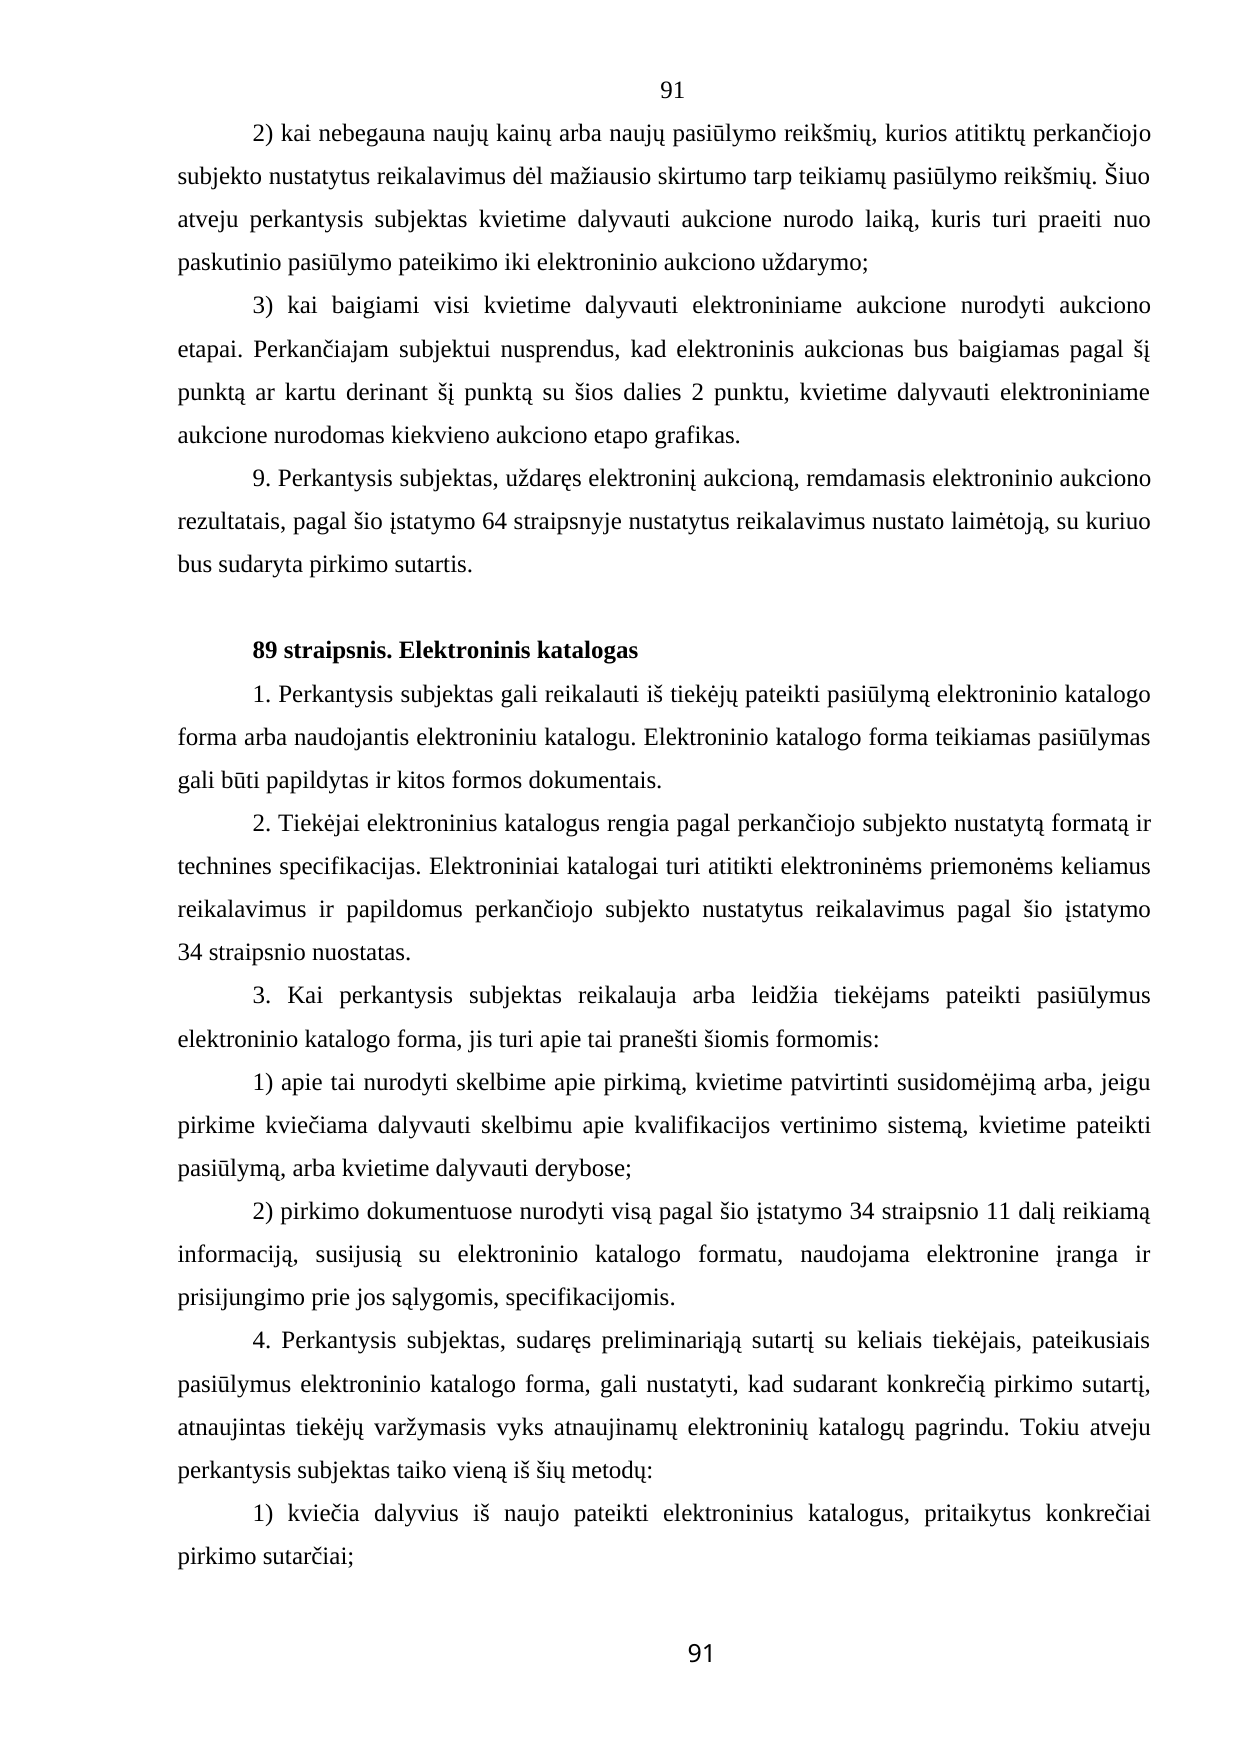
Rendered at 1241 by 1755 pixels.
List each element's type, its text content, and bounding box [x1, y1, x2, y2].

text 3. Kai perkantysis subjektas reikalauja arba leidžia tiekėjams pateikti pasiūlymus elektroninio katalogo forma, jis turi apie tai pranešti šiomis formomis: [177, 981, 1152, 1052]
text 1) kviečia dalyvius iš naujo pateikti elektroninius katalogus, pritaikytus konkrečiai pirkimo sutarčiai; [177, 1498, 1152, 1570]
text 2) pirkimo dokumentuose nurodyti visą pagal šio įstatymo 34 straipsnio 11 dalį reikiamą informaciją, susijusią su elektroninio katalogo formatu, naudojama elektronine įranga ir prisijungimo prie jos sąlygomis, specifikacijomis. [177, 1196, 1152, 1311]
text 4. Perkantysis subjektas, sudaręs preliminariąją sutartį su keliais tiekėjais, pateikusiais pasiūlymus elektroninio katalogo forma, gali nustatyti, kad sudarant konkrečią pirkimo sutartį, atnaujintas tiekėjų varžymasis vyks atnaujinamų elektroninių katalogų pagrindu. Tokiu atveju perkantysis subjektas taiko vieną iš šių metodų: [177, 1326, 1152, 1484]
text 3) kai baigiami visi kvietime dalyvauti elektroniniame aukcione nurodyti aukciono etapai. Perkančiajam subjektui nusprendus, kad elektroninis aukcionas bus baigiamas pagal šį punktą ar kartu derinant šį punktą su šios dalies 2 punktu, kvietime dalyvauti elektroniniame aukcione nurodomas kiekvieno aukciono etapo grafikas. [177, 291, 1152, 449]
text 1. Perkantysis subjektas gali reikalauti iš tiekėjų pateikti pasiūlymą elektroninio katalogo forma arba naudojantis elektroniniu katalogu. Elektroninio katalogo forma teikiamas pasiūlymas gali būti papildytas ir kitos formos dokumentais. [177, 679, 1152, 794]
text 2) kai nebegauna naujų kainų arba naujų pasiūlymo reikšmių, kurios atitiktų perkančiojo subjekto nustatytus reikalavimus dėl mažiausio skirtumo tarp teikiamų pasiūlymo reikšmių. Šiuo atveju perkantysis subjektas kvietime dalyvauti aukcione nurodo laiką, kuris turi praeiti nuo paskutinio pasiūlymo pateikimo iki elektroninio aukciono uždarymo; [177, 118, 1152, 276]
text 9. Perkantysis subjektas, uždaręs elektroninį aukcioną, remdamasis elektroninio aukciono rezultatais, pagal šio įstatymo 64 straipsnyje nustatytus reikalavimus nustato laimėtoją, su kuriuo bus sudaryta pirkimo sutartis. [177, 463, 1152, 578]
text 1) apie tai nurodyti skelbime apie pirkimą, kvietime patvirtinti susidomėjimą arba, jeigu pirkime kviečiama dalyvauti skelbimu apie kvalifikacijos vertinimo sistemą, kvietime pateikti pasiūlymą, arba kvietime dalyvauti derybose; [177, 1067, 1152, 1182]
text 2. Tiekėjai elektroninius katalogus rengia pagal perkančiojo subjekto nustatytą formatą ir technines specifikacijas. Elektroniniai katalogai turi atitikti elektroninėms priemonėms keliamus reikalavimus ir papildomus perkančiojo subjekto nustatytus reikalavimus pagal šio įstatymo 34 straipsnio nuostatas. [177, 808, 1152, 966]
text 89 straipsnis. Elektroninis katalogas [177, 636, 1152, 664]
